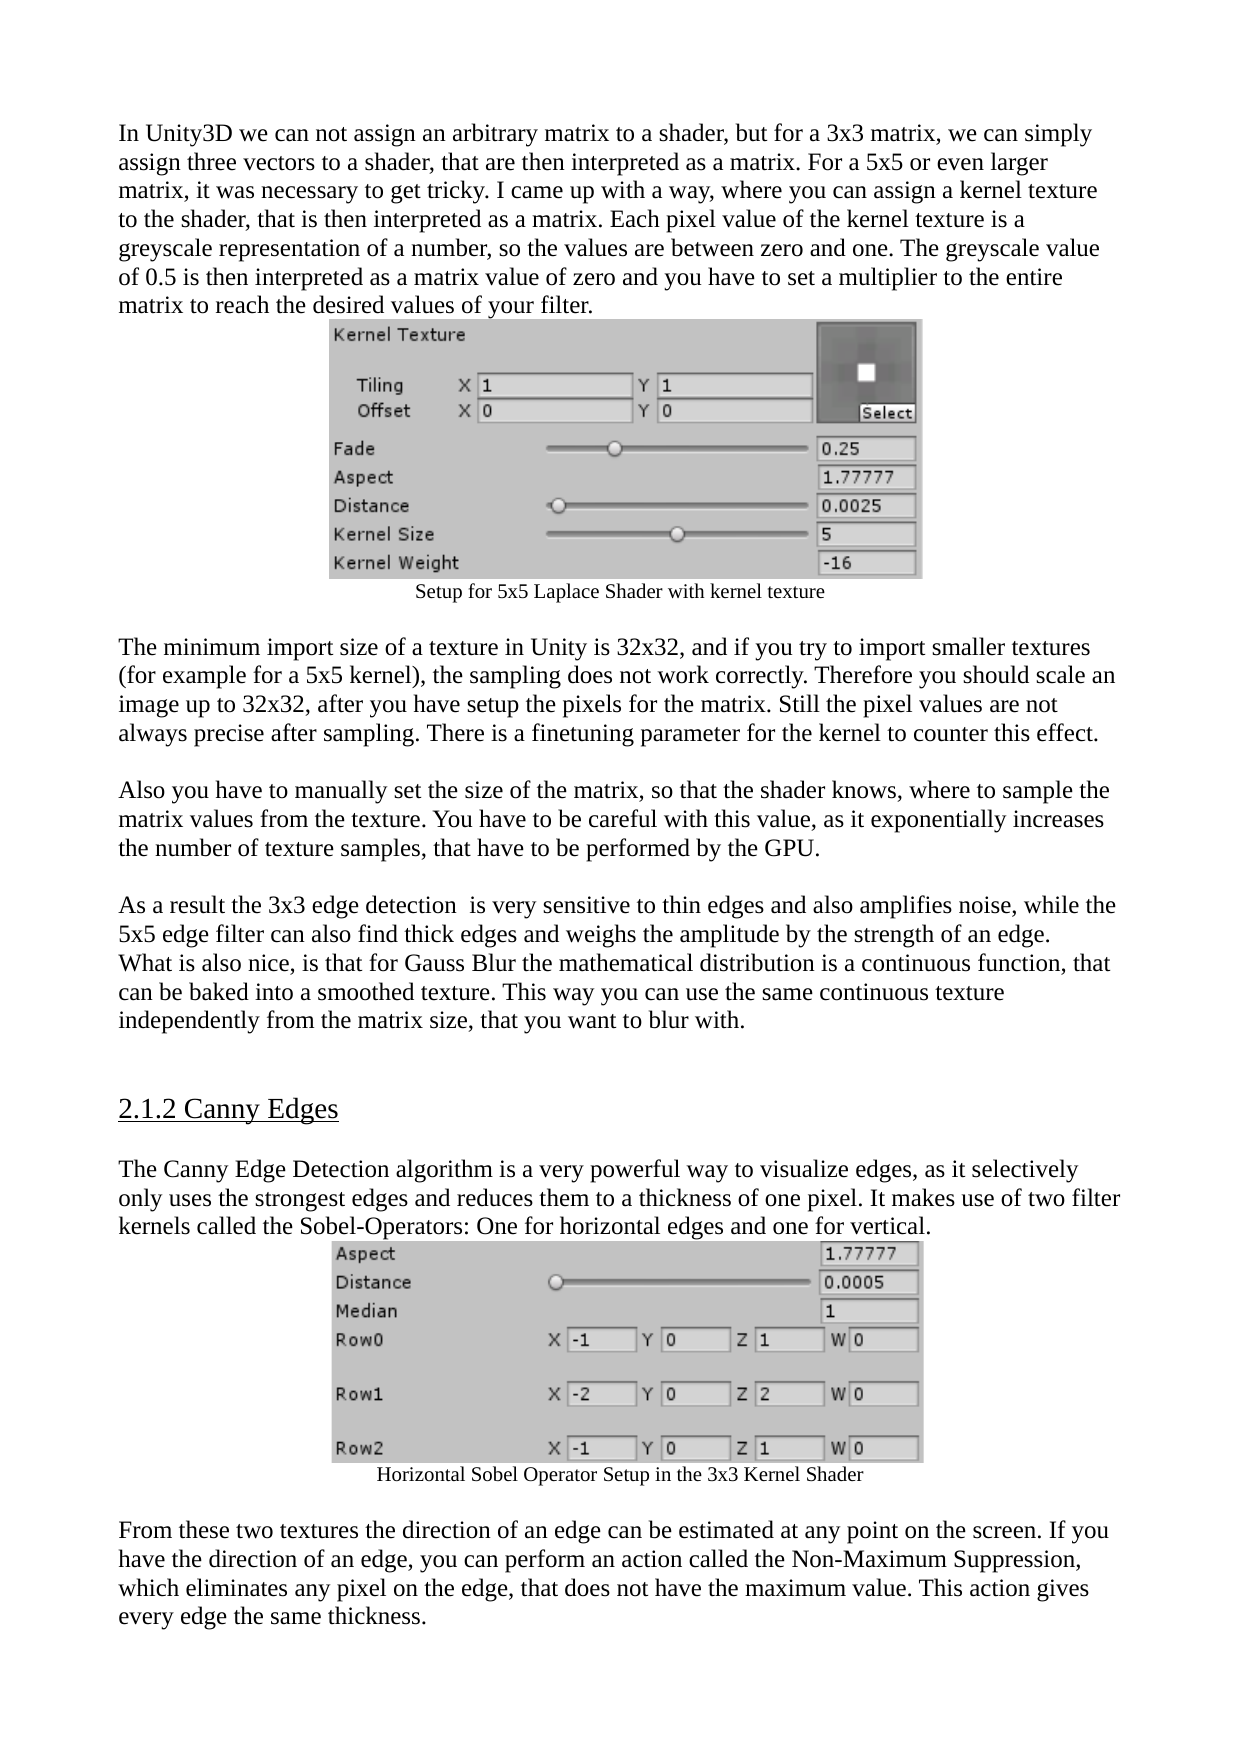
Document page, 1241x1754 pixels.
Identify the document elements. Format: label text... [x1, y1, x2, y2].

text Setup for 5x5 Laplace Shader with kernel texture [118, 319, 1122, 603]
text In Unity3D we can not assign an arbitrary matrix to a shader, but for a 3x3 matrix, we can simply assign three vectors to a shader, that are then interpreted as a matrix. For a 5x5 or even larger matrix, it was necessary to get tricky. I came up with a way, where you can assign a kernel texture to the shader, that is then interpreted as a matrix. Each pixel value of the kernel texture is a greyscale representation of a number, so the values are between zero and one. The greyscale value of 0.5 is then interpreted as a matrix value of zero and you have to set a multiplier to the entire matrix to reach the desired values of your filter. [118, 118, 1122, 319]
text As a result the 3x3 edge detection is very sensitive to thin edges and also amplifies noise, while the 5x5 edge filter can also find thick edges and weighs the amplitude by the strength of an edge. [118, 890, 1122, 948]
text 2.1.2 Canny Edges [118, 1092, 1122, 1125]
text The minimum import size of a texture in Unity is 32x32, and if you try to import smaller textures (for example for a 5x5 kernel), the sampling does not work correctly. Therefore you should scale an image up to 32x32, after you have setup the pixels for the matrix. Still the pixel values are not always precise after sampling. There is a finetuning parameter for the kernel to counter this effect. [118, 632, 1122, 747]
text Horizontal Sobel Operator Setup in the 3x3 Kernel Shader [118, 1240, 1122, 1486]
text From these two textures the direction of an edge can be estimated at any point on the screen. If you have the direction of an edge, you can perform an action called the Non-Maximum Suppression, which eliminates any pixel on the edge, that does not have the maximum value. This action gives every edge the same thickness. [118, 1515, 1122, 1630]
text Also you have to manually set the size of the matrix, so that the shader knows, where to sample the matrix values from the texture. You have to be careful with this value, as it exponentially increases the number of texture samples, that have to be performed by the GPU. [118, 775, 1122, 862]
text The Canny Edge Detection algorithm is a very powerful way to visualize edges, as it selectively only uses the strongest edges and reduces them to a thickness of one pixel. It makes use of two filter kernels called the Sobel-Operators: One for horizontal edges and one for vertical. [118, 1154, 1122, 1240]
text What is also nice, is that for Gauss Blur the mathematical distribution is a continuous function, that can be baked into a smoothed texture. This way you can use the same continuous texture independently from the matrix size, that you want to blur with. [118, 948, 1122, 1034]
